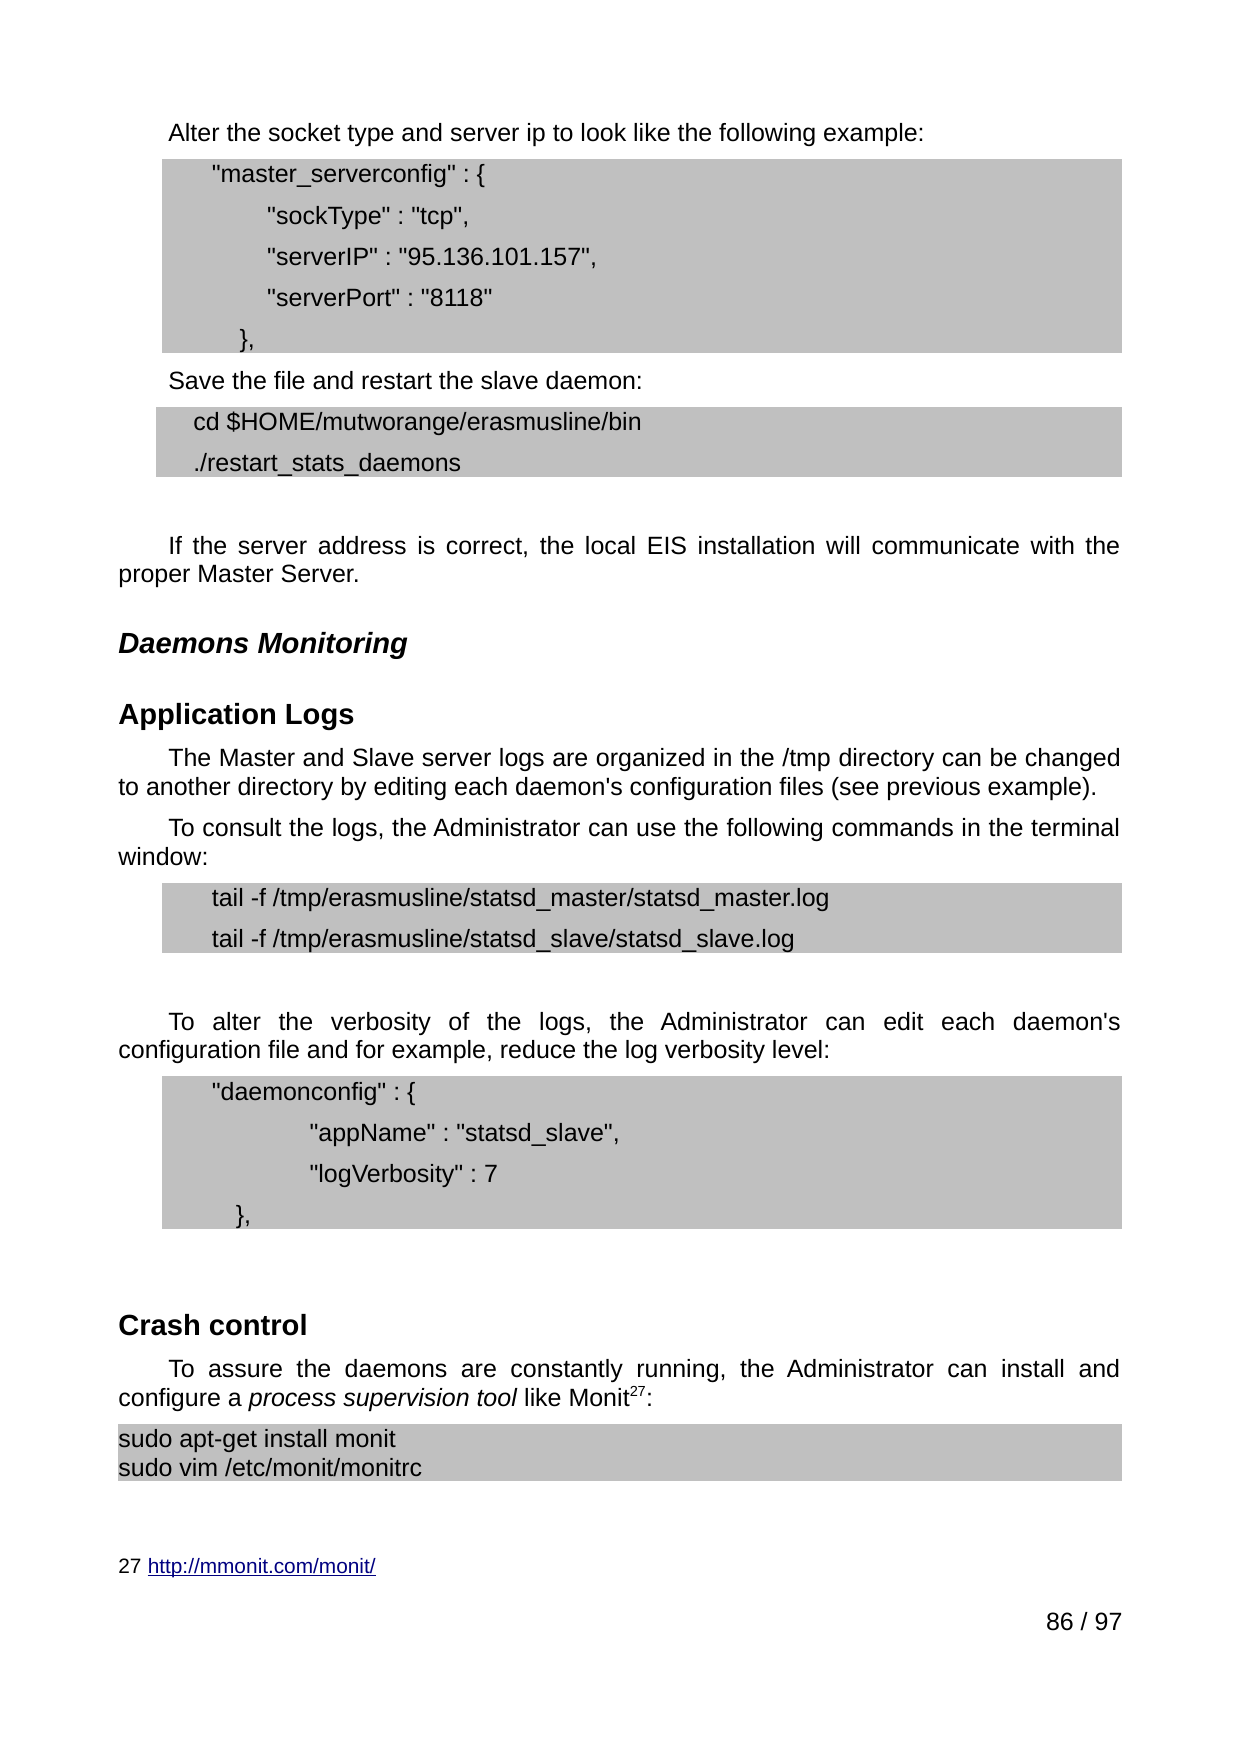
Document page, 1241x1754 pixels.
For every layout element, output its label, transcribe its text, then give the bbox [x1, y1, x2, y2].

text tail -f /tmp/erasmusline/statsd_master/statsd_master.log [162, 883, 1122, 911]
subtitle Crash control [118, 1308, 1122, 1341]
text To alter the verbosity of the logs, the Administrator can edit each daemon's configuration file and for example, reduce the log verbosity level: [118, 1006, 1122, 1064]
text If the server address is correct, the local EIS installation will communicate with the proper Master Server. [118, 531, 1122, 588]
text }, [162, 1200, 1122, 1229]
text The Master and Slave server logs are organized in the /tmp directory can be changed to another directory by editing each daemon's configuration files (see previous example). [118, 743, 1122, 800]
text sudo vim /etc/monit/monitrc [118, 1452, 1122, 1481]
text "serverPort" : "8118" [162, 283, 1122, 312]
text "appName" : "statsd_slave", [162, 1118, 1122, 1146]
text "daemonconfig" : { [162, 1076, 1122, 1105]
text }, [162, 324, 1122, 353]
list cd $HOME/mutworange/erasmusline/bin [156, 407, 1122, 436]
text Save the file and restart the slave daemon: [118, 366, 1122, 394]
text To assure the daemons are constantly running, the Administrator can install and configure a process supervision tool like Monit: [118, 1354, 1122, 1411]
text Alter the socket type and server ip to look like the following example: [118, 118, 1122, 147]
text "sockType" : "tcp", [162, 201, 1122, 229]
text http://mmonit.com/monit/ [118, 1554, 1122, 1578]
list ./restart_stats_daemons [156, 448, 1122, 477]
subtitle Application Logs [118, 697, 1122, 730]
text "master_serverconfig" : { [162, 159, 1122, 188]
subtitle Daemons Monitoring [118, 626, 1122, 659]
text tail -f /tmp/erasmusline/statsd_slave/statsd_slave.log [162, 924, 1122, 953]
text To consult the logs, the Administrator can use the following commands in the terminal window: [118, 813, 1122, 870]
text sudo apt-get install monit [118, 1424, 1122, 1452]
text "logVerbosity" : 7 [162, 1159, 1122, 1188]
text "serverIP" : "95.136.101.157", [162, 242, 1122, 271]
